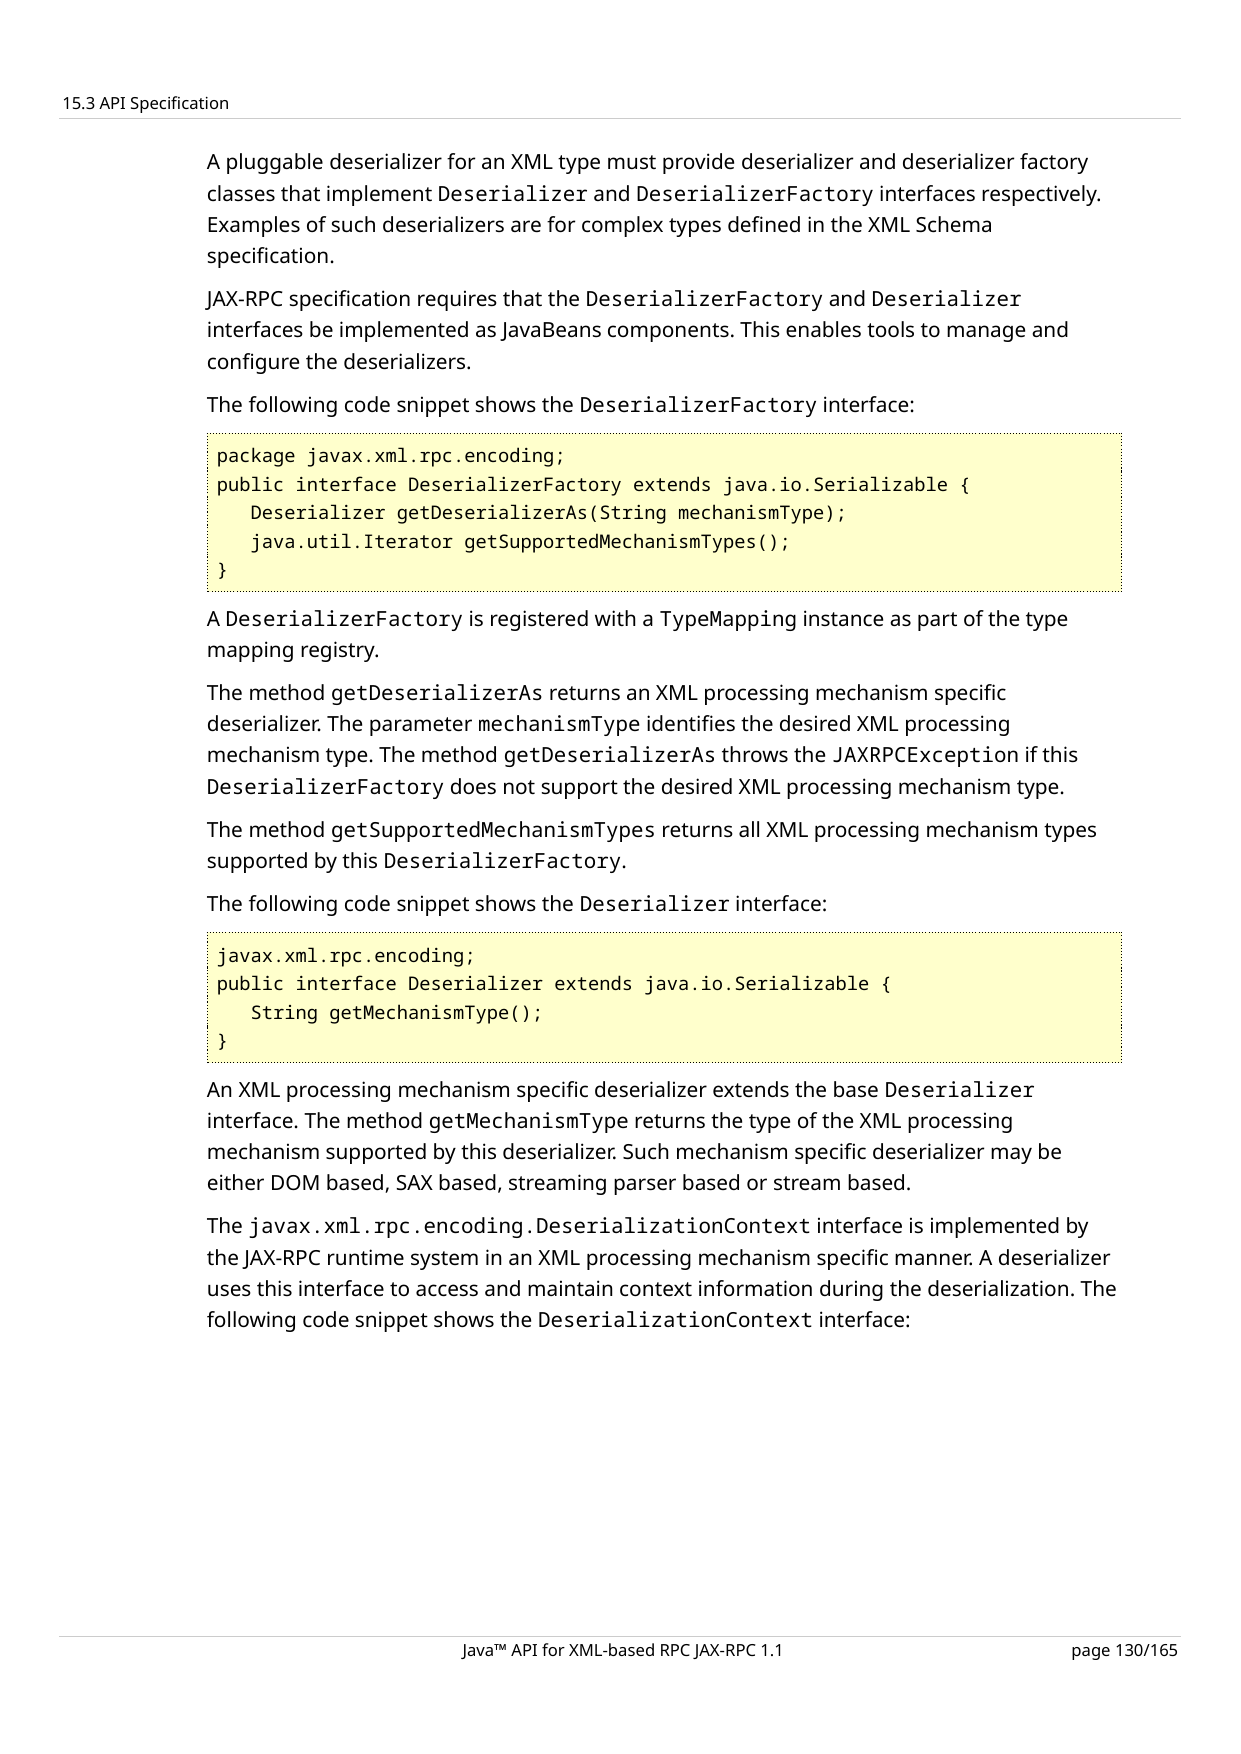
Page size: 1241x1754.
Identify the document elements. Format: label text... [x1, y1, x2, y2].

list javax.xml.rpc.encoding; [207, 932, 1122, 961]
list } [207, 1017, 1122, 1063]
text The following code snippet shows the Deserializer interface: [207, 889, 1122, 918]
list public interface Deserializer extends java.io.Serializable { [207, 961, 1122, 989]
text The javax.xml.rpc.encoding.DeserializationContext interface is implemented by the JAX-RPC runtime system in an XML processing mechanism specific manner. A deserializer uses this interface to access and maintain context information during the deserialization. The following code snippet shows the DeserializationContext interface: [207, 1212, 1122, 1334]
list Deserializer getDeserializerAs(String mechanismType); [207, 490, 1122, 518]
text The method getDeserializerAs returns an XML processing mechanism specific deserializer. The parameter mechanismType identifies the desired XML processing mechanism type. The method getDeserializerAs throws the JAXRPCException if this DeserializerFactory does not support the desired XML processing mechanism type. [207, 678, 1122, 800]
text A DeserializerFactory is registered with a TypeMapping instance as part of the type mapping registry. [207, 604, 1122, 663]
text The following code snippet shows the DeserializerFactory interface: [207, 390, 1122, 418]
list package javax.xml.rpc.encoding; [207, 433, 1122, 461]
text An XML processing mechanism specific deserializer extends the base Deserializer interface. The method getMechanismType returns the type of the XML processing mechanism supported by this deserializer. Such mechanism specific deserializer may be either DOM based, SAX based, streaming parser based or stream based. [207, 1075, 1122, 1197]
text JAX-RPC specification requires that the DeserializerFactory and Deserializer interfaces be implemented as JavaBeans components. This enables tools to manage and configure the deserializers. [207, 284, 1122, 375]
list java.util.Iterator getSupportedMechanismTypes(); [207, 518, 1122, 547]
list String getMechanismType(); [207, 989, 1122, 1017]
text The method getSupportedMechanismTypes returns all XML processing mechanism types supported by this DeserializerFactory. [207, 815, 1122, 874]
text A pluggable deserializer for an XML type must provide deserializer and deserializer factory classes that implement Deserializer and DeserializerFactory interfaces respectively. Examples of such deserializers are for complex types defined in the XML Schema specification. [207, 147, 1122, 270]
list public interface DeserializerFactory extends java.io.Serializable { [207, 461, 1122, 490]
list } [207, 547, 1122, 592]
